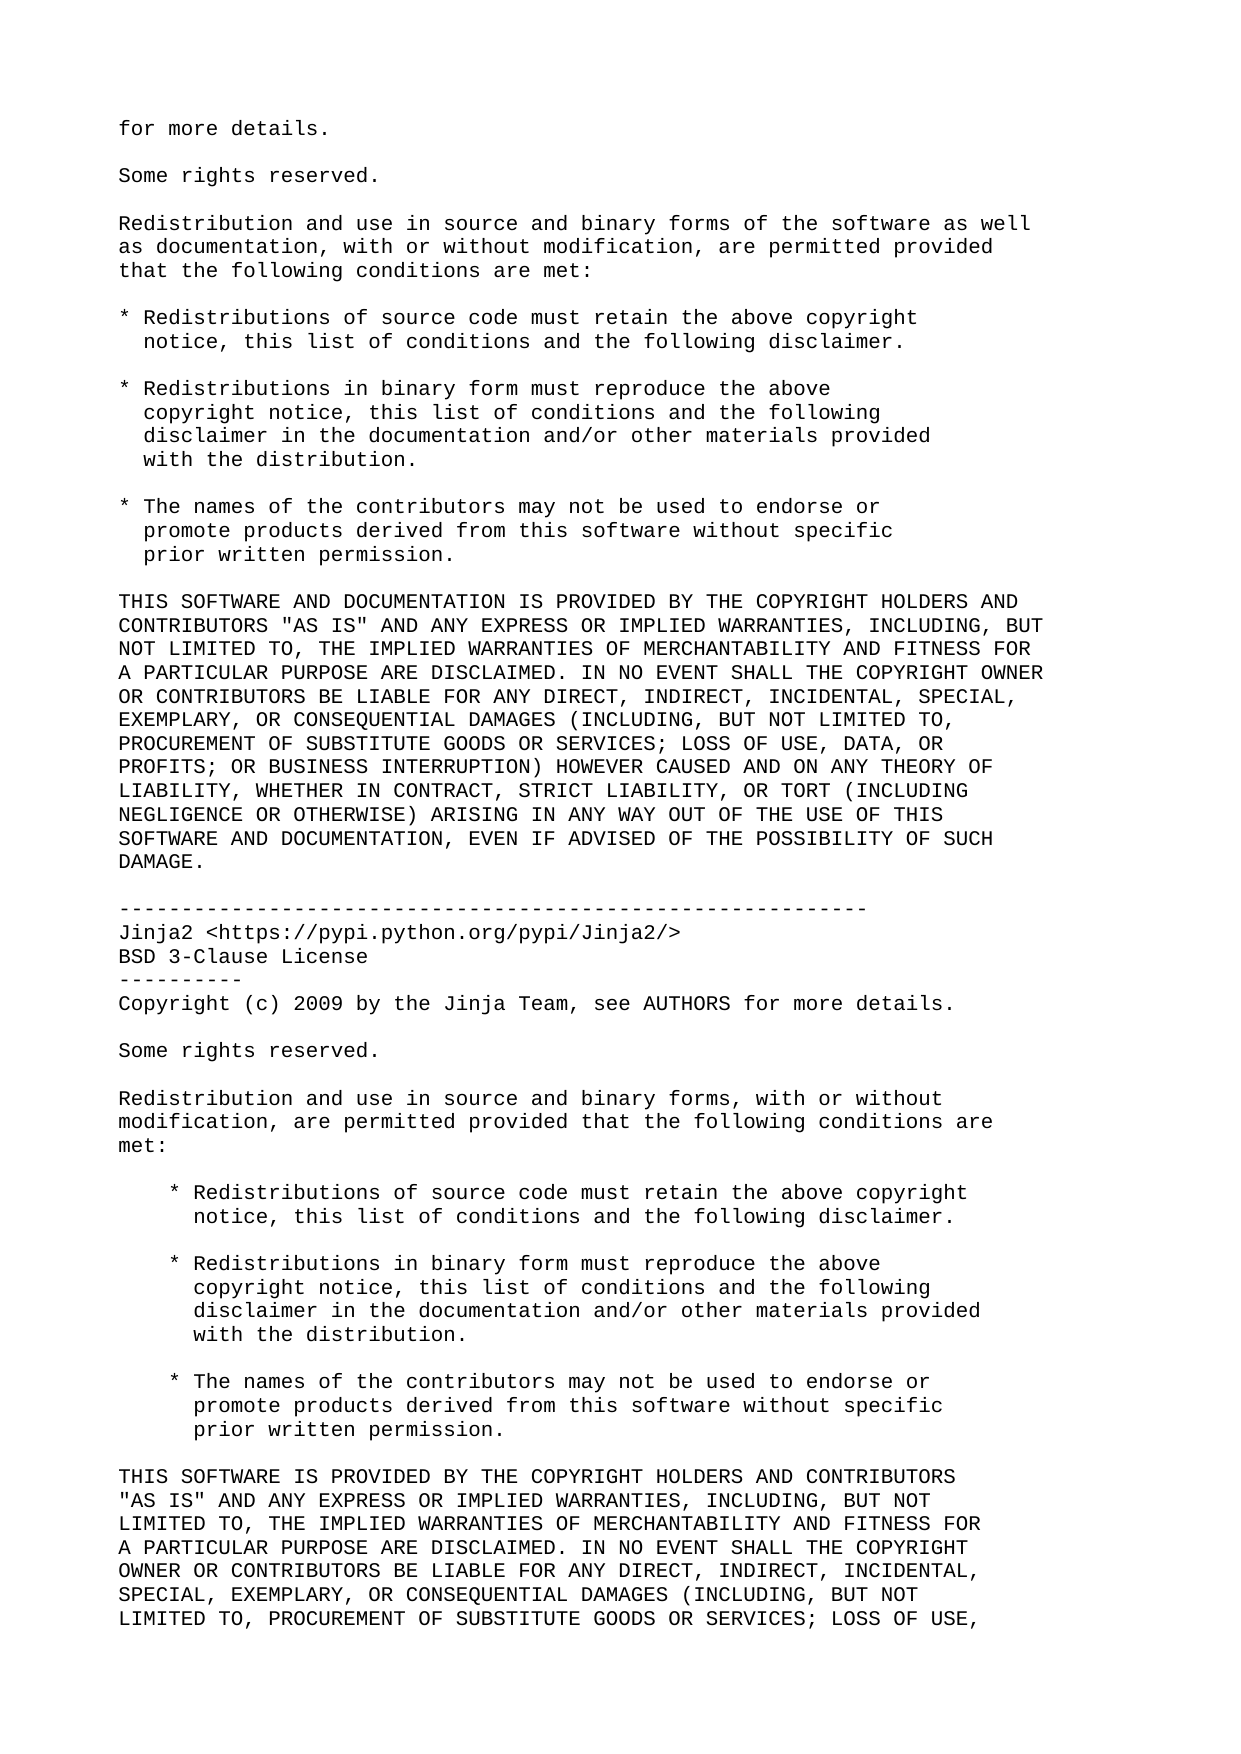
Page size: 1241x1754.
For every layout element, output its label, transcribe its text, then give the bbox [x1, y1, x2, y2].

text Redistribution and use in source and binary forms, with or without [118, 1088, 1122, 1111]
text prior written permission. [118, 544, 1122, 567]
text SOFTWARE AND DOCUMENTATION, EVEN IF ADVISED OF THE POSSIBILITY OF SUCH [118, 827, 1122, 851]
text OWNER OR CONTRIBUTORS BE LIABLE FOR ANY DIRECT, INDIRECT, INCIDENTAL, [118, 1561, 1122, 1584]
text notice, this list of conditions and the following disclaimer. [118, 331, 1122, 354]
text copyright notice, this list of conditions and the following [118, 402, 1122, 426]
text * Redistributions in binary form must reproduce the above [118, 1253, 1122, 1277]
text A PARTICULAR PURPOSE ARE DISCLAIMED. IN NO EVENT SHALL THE COPYRIGHT [118, 1537, 1122, 1561]
text PROCUREMENT OF SUBSTITUTE GOODS OR SERVICES; LOSS OF USE, DATA, OR [118, 733, 1122, 757]
text met: [118, 1135, 1122, 1158]
text EXEMPLARY, OR CONSEQUENTIAL DAMAGES (INCLUDING, BUT NOT LIMITED TO, [118, 709, 1122, 733]
text disclaimer in the documentation and/or other materials provided [118, 1300, 1122, 1324]
text with the distribution. [118, 1324, 1122, 1348]
text SPECIAL, EXEMPLARY, OR CONSEQUENTIAL DAMAGES (INCLUDING, BUT NOT [118, 1584, 1122, 1608]
text A PARTICULAR PURPOSE ARE DISCLAIMED. IN NO EVENT SHALL THE COPYRIGHT OWNER [118, 662, 1122, 686]
text Some rights reserved. [118, 165, 1122, 189]
text disclaimer in the documentation and/or other materials provided [118, 426, 1122, 449]
text "AS IS" AND ANY EXPRESS OR IMPLIED WARRANTIES, INCLUDING, BUT NOT [118, 1489, 1122, 1513]
text Copyright (c) 2009 by the Jinja Team, see AUTHORS for more details. [118, 993, 1122, 1017]
text CONTRIBUTORS "AS IS" AND ANY EXPRESS OR IMPLIED WARRANTIES, INCLUDING, BUT [118, 615, 1122, 638]
text LIMITED TO, THE IMPLIED WARRANTIES OF MERCHANTABILITY AND FITNESS FOR [118, 1513, 1122, 1537]
text Jinja2 <https://pypi.python.org/pypi/Jinja2/> [118, 922, 1122, 946]
text NOT LIMITED TO, THE IMPLIED WARRANTIES OF MERCHANTABILITY AND FITNESS FOR [118, 638, 1122, 662]
text copyright notice, this list of conditions and the following [118, 1277, 1122, 1300]
text * Redistributions of source code must retain the above copyright [118, 307, 1122, 331]
text that the following conditions are met: [118, 260, 1122, 284]
text for more details. [118, 118, 1122, 142]
text promote products derived from this software without specific [118, 520, 1122, 544]
text Redistribution and use in source and binary forms of the software as well [118, 213, 1122, 236]
text PROFITS; OR BUSINESS INTERRUPTION) HOWEVER CAUSED AND ON ANY THEORY OF [118, 757, 1122, 780]
text LIABILITY, WHETHER IN CONTRACT, STRICT LIABILITY, OR TORT (INCLUDING [118, 780, 1122, 804]
text Some rights reserved. [118, 1040, 1122, 1064]
text as documentation, with or without modification, are permitted provided [118, 236, 1122, 260]
text ---------- [118, 969, 1122, 993]
text * Redistributions of source code must retain the above copyright [118, 1182, 1122, 1206]
text * Redistributions in binary form must reproduce the above [118, 378, 1122, 402]
text with the distribution. [118, 449, 1122, 473]
text * The names of the contributors may not be used to endorse or [118, 1371, 1122, 1395]
text THIS SOFTWARE IS PROVIDED BY THE COPYRIGHT HOLDERS AND CONTRIBUTORS [118, 1466, 1122, 1489]
text * The names of the contributors may not be used to endorse or [118, 496, 1122, 520]
text BSD 3-Clause License [118, 946, 1122, 969]
text THIS SOFTWARE AND DOCUMENTATION IS PROVIDED BY THE COPYRIGHT HOLDERS AND [118, 591, 1122, 615]
text LIMITED TO, PROCUREMENT OF SUBSTITUTE GOODS OR SERVICES; LOSS OF USE, [118, 1608, 1122, 1631]
text NEGLIGENCE OR OTHERWISE) ARISING IN ANY WAY OUT OF THE USE OF THIS [118, 804, 1122, 827]
text promote products derived from this software without specific [118, 1395, 1122, 1419]
text notice, this list of conditions and the following disclaimer. [118, 1206, 1122, 1229]
text prior written permission. [118, 1419, 1122, 1442]
text ------------------------------------------------------------ [118, 898, 1122, 922]
text modification, are permitted provided that the following conditions are [118, 1111, 1122, 1135]
text DAMAGE. [118, 851, 1122, 875]
text OR CONTRIBUTORS BE LIABLE FOR ANY DIRECT, INDIRECT, INCIDENTAL, SPECIAL, [118, 686, 1122, 709]
